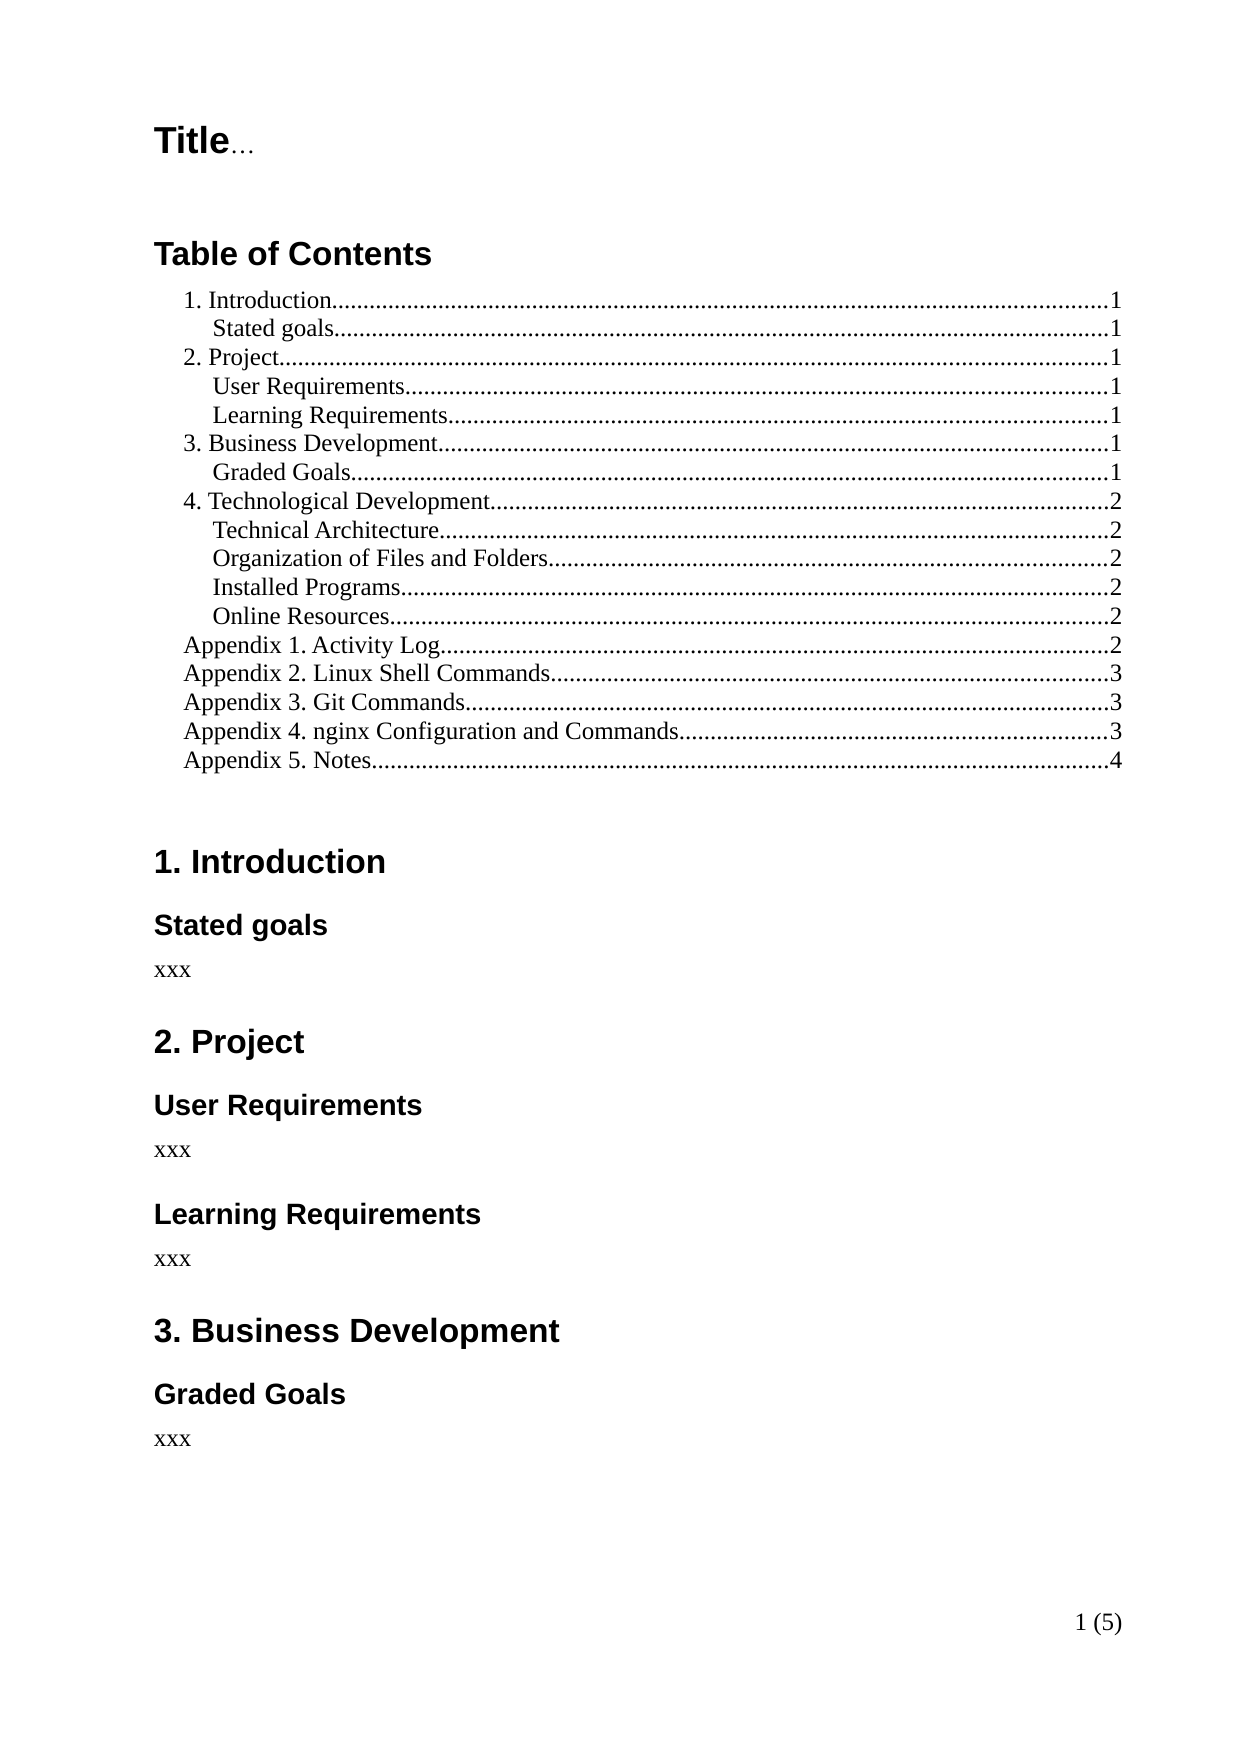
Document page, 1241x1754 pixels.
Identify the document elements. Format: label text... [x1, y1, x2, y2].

text Appendix 1. Activity Log 2 [183, 630, 1122, 658]
text Technical Architecture 2 [212, 515, 1122, 543]
subtitle 2. Project [153, 1022, 1122, 1061]
text Title… [153, 118, 1122, 161]
text Graded Goals 1 [212, 457, 1122, 486]
text Appendix 2. Linux Shell Commands 3 [183, 658, 1122, 687]
text Organization of Files and Folders 2 [212, 543, 1122, 572]
text xxx [153, 1134, 1122, 1163]
text User Requirements 1 [212, 371, 1122, 400]
text 3. Business Development 1 [183, 428, 1122, 457]
text xxx [153, 1243, 1122, 1272]
text 2. Project 1 [183, 342, 1122, 371]
subtitle Learning Requirements [153, 1197, 1122, 1230]
subtitle 1. Introduction [153, 842, 1122, 881]
subtitle 3. Business Development [153, 1311, 1122, 1350]
subtitle User Requirements [153, 1088, 1122, 1122]
text Appendix 5. Notes 4 [183, 745, 1122, 773]
text Appendix 3. Git Commands 3 [183, 687, 1122, 716]
subtitle Table of Contents [153, 234, 1122, 272]
text xxx [153, 1423, 1122, 1452]
text 1. Introduction 1 [183, 285, 1122, 313]
subtitle Stated goals [153, 908, 1122, 941]
text 4. Technological Development 2 [183, 486, 1122, 515]
text Appendix 4. nginx Configuration and Commands 3 [183, 716, 1122, 745]
text Online Resources 2 [212, 601, 1122, 630]
text Learning Requirements 1 [212, 400, 1122, 428]
text xxx [153, 954, 1122, 983]
text Installed Programs 2 [212, 572, 1122, 601]
text Stated goals 1 [212, 313, 1122, 342]
subtitle Graded Goals [153, 1377, 1122, 1411]
